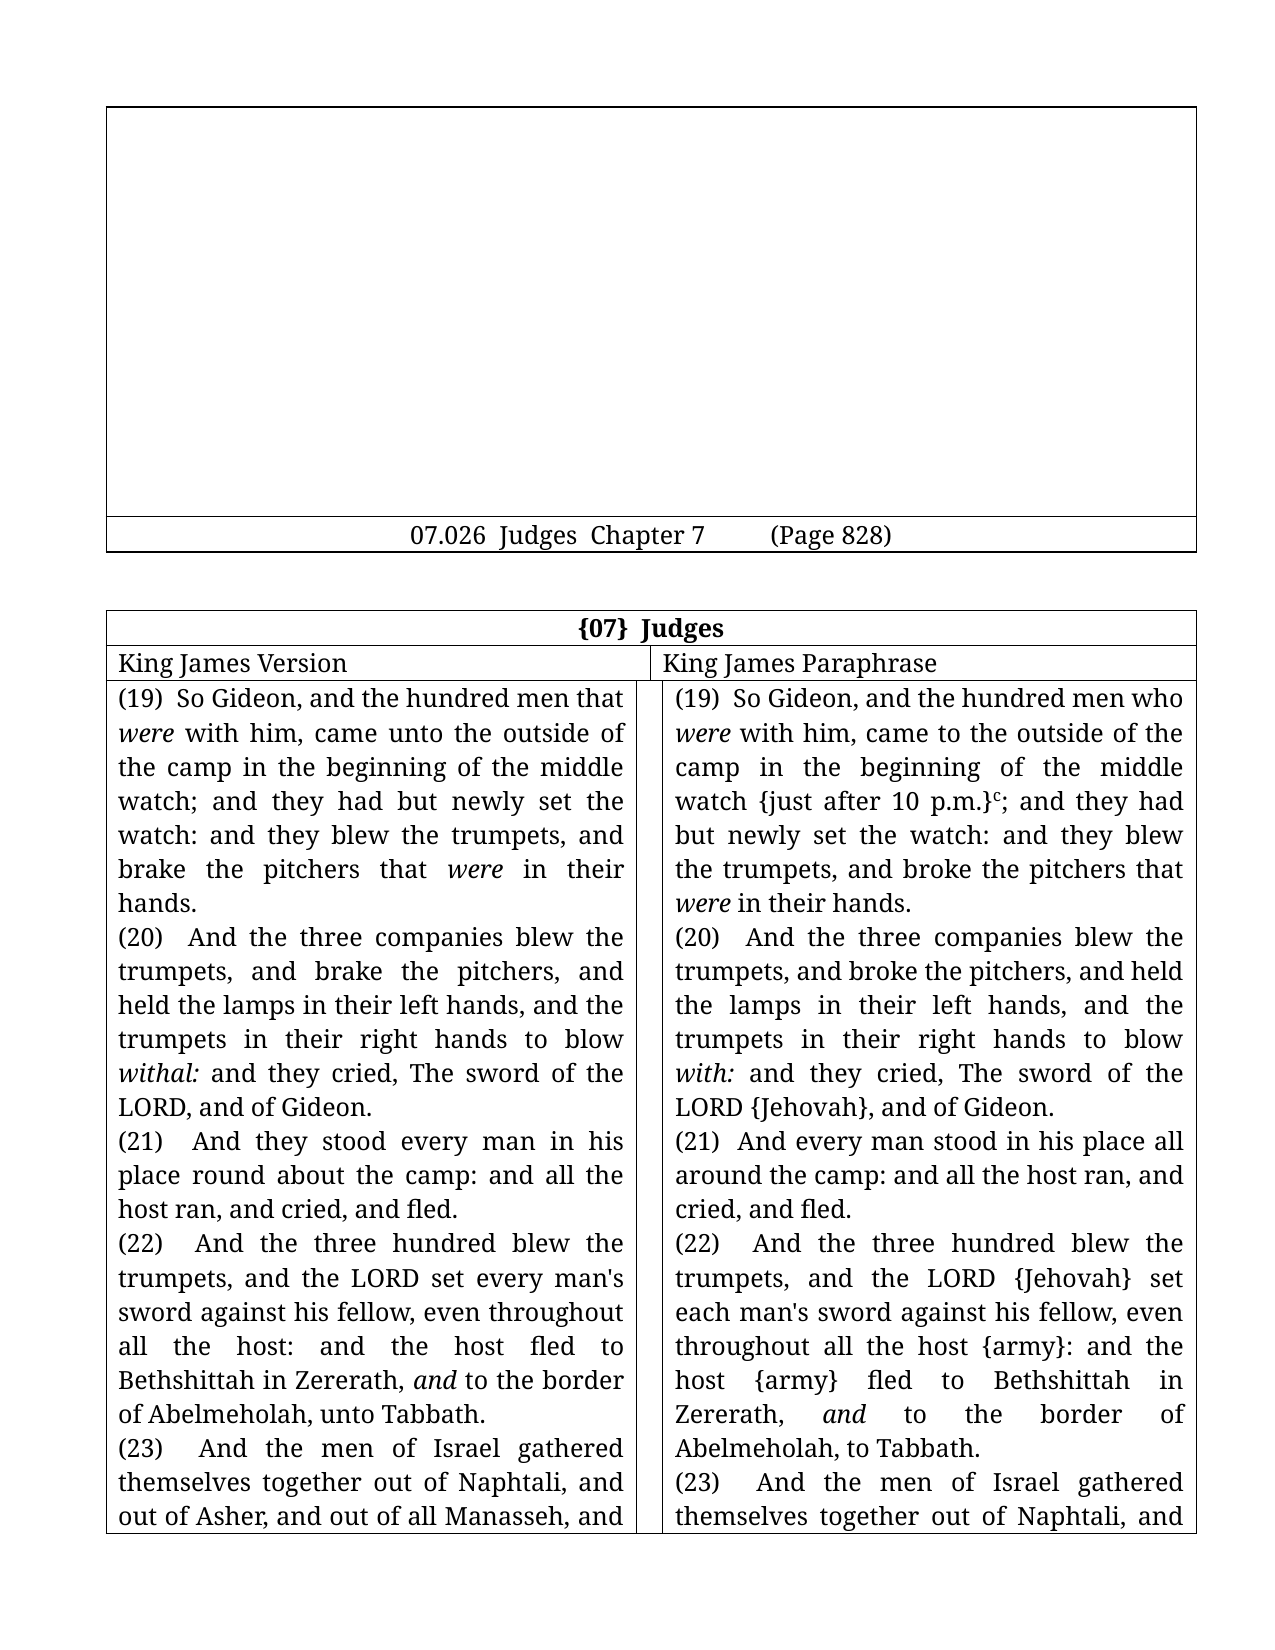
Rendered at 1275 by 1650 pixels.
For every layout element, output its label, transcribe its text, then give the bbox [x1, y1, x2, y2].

table_cell King James Paraphrase [651, 646, 1196, 680]
table_cell (19) So Gideon, and the hundred men that were with him, came unto the outside of the camp in the beginning of the middle watch; and they had but newly set the watch: and they blew the trumpets, and brake the pitchers that were in their hands. (20) And the three companies blew the trumpets, and brake the pitchers, and held the lamps in their left hands, and the trumpets in their right hands to blow withal: and they cried, The sword of the LORD, and of Gideon. (21) And they stood every man in his place round about the camp: and all the host ran, and cried, and fled. (22) And the three hundred blew the trumpets, and the LORD set every man's sword against his fellow, even throughout all the host: and the host fled to Bethshittah in Zererath, and to the border of Abelmeholah, unto Tabbath. (23) And the men of Israel gathered themselves together out of Naphtali, and out of Asher, and out of all Manasseh, and [107, 681, 636, 1533]
table_cell [637, 681, 662, 1533]
table_cell (19) So Gideon, and the hundred men who were with him, came to the outside of the camp in the beginning of the middle watch {just after 10 p.m.}c; and they had but newly set the watch: and they blew the trumpets, and broke the pitchers that were in their hands. (20) And the three companies blew the trumpets, and broke the pitchers, and held the lamps in their left hands, and the trumpets in their right hands to blow with: and they cried, The sword of the LORD {Jehovah}, and of Gideon. (21) And every man stood in his place all around the camp: and all the host ran, and cried, and fled. (22) And the three hundred blew the trumpets, and the LORD {Jehovah} set each man's sword against his fellow, even throughout all the host {army}: and the host {army} fled to Bethshittah in Zererath, and to the border of Abelmeholah, to Tabbath. (23) And the men of Israel gathered themselves together out of Naphtali, and [663, 681, 1196, 1533]
table_cell 07.026 Judges Chapter 7 (Page 828) [107, 517, 1196, 551]
table_cell [107, 108, 1196, 516]
table_header {07} Judges [107, 611, 1196, 645]
table_cell King James Version [107, 646, 650, 680]
